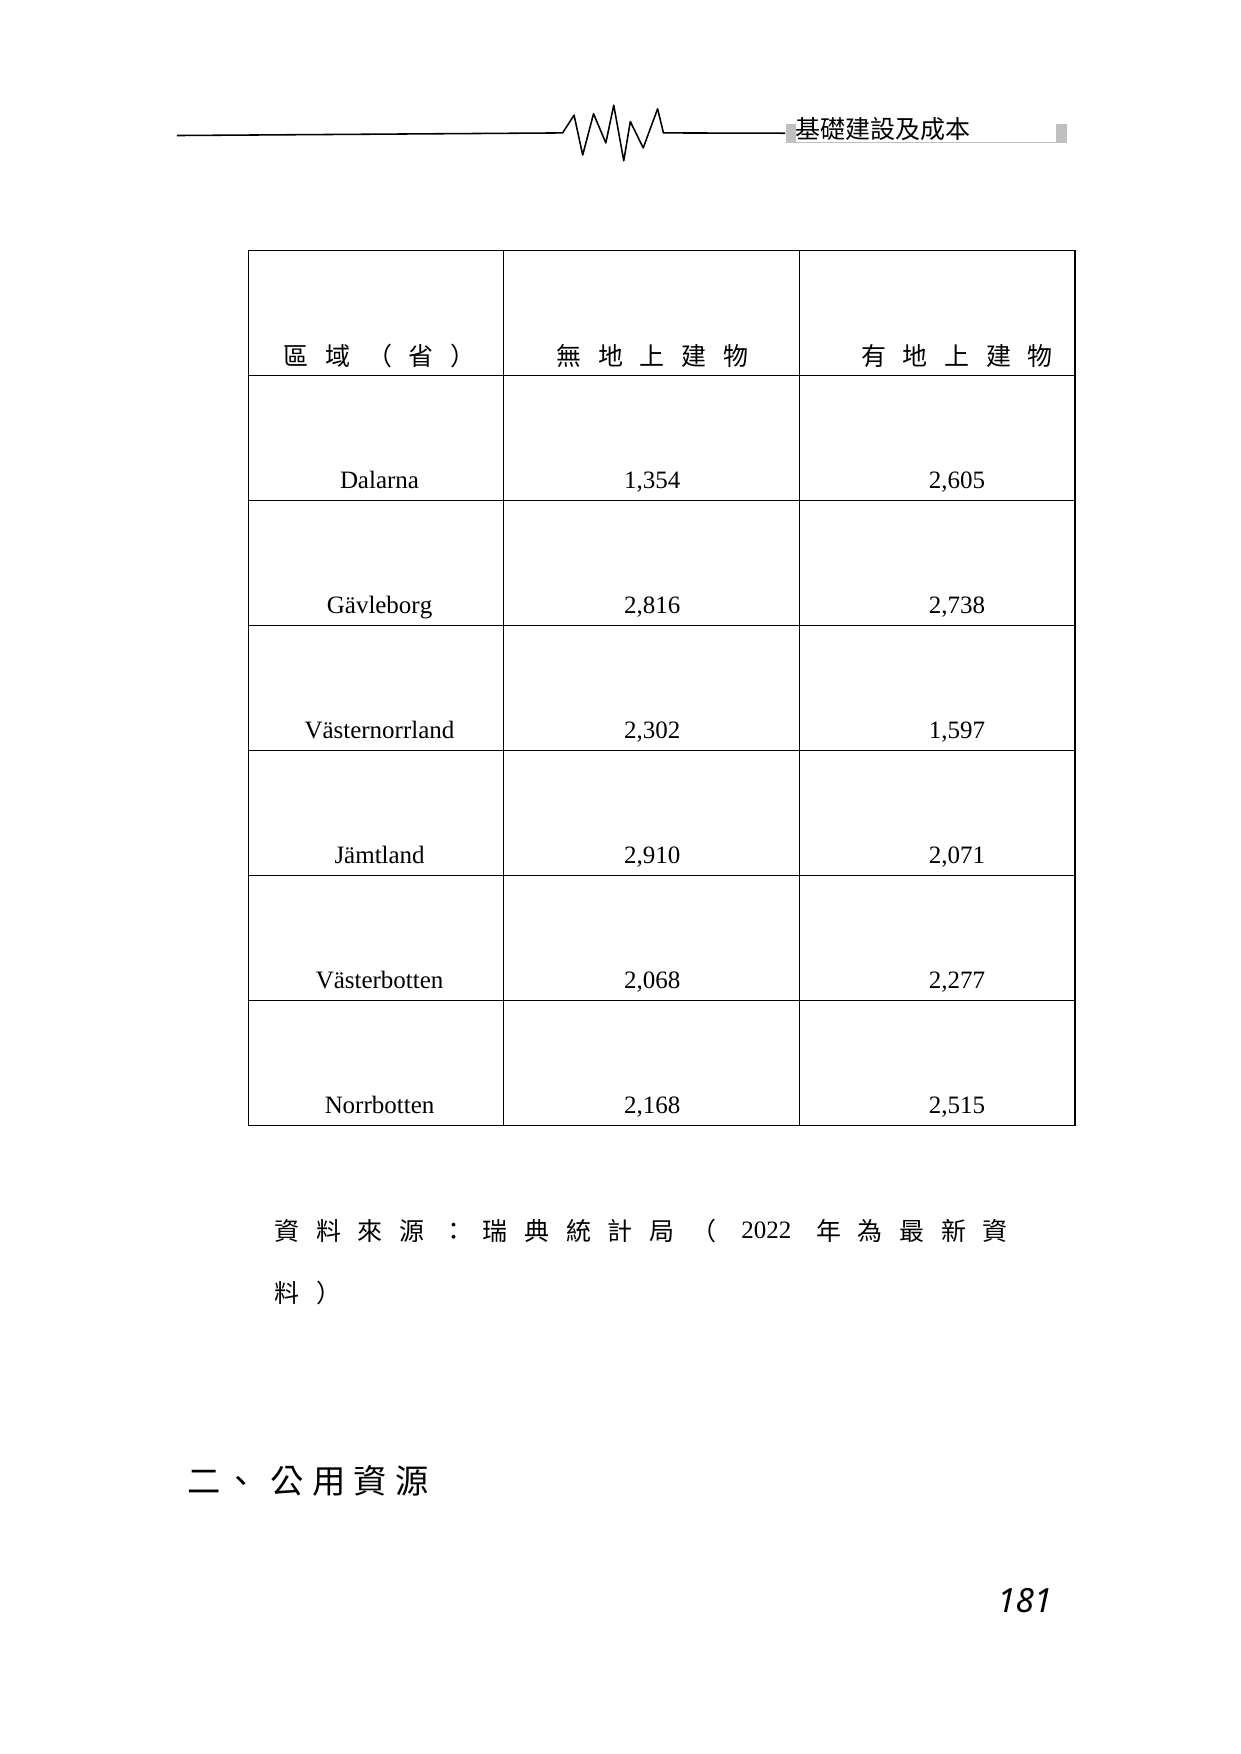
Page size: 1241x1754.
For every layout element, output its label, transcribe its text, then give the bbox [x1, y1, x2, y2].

table_cell Jämtland [249, 751, 503, 875]
table_cell 2,515 [800, 1001, 1074, 1125]
text 資料來源：瑞典統計局（2022年為最新資料） [242, 1188, 1058, 1313]
table_cell Norrbotten [249, 1001, 503, 1125]
table_cell 2,738 [800, 501, 1074, 625]
table_cell Västerbotten [249, 876, 503, 1000]
table_cell 2,910 [504, 751, 799, 875]
table_cell Dalarna [249, 376, 503, 500]
text 二、公用資源 [183, 1438, 1058, 1500]
table_cell 2,302 [504, 626, 799, 750]
table_cell Gävleborg [249, 501, 503, 625]
table_header 有地上建物 [800, 251, 1074, 375]
table_cell 2,168 [504, 1001, 799, 1125]
table_header 區域（省） [249, 251, 503, 375]
table_header 無地上建物 [504, 251, 799, 375]
table_cell 2,605 [800, 376, 1074, 500]
table_cell 2,277 [800, 876, 1074, 1000]
table_cell 1,354 [504, 376, 799, 500]
table_cell Västernorrland [249, 626, 503, 750]
table_cell 2,068 [504, 876, 799, 1000]
table_cell 2,071 [800, 751, 1074, 875]
table_cell 2,816 [504, 501, 799, 625]
table_cell 1,597 [800, 626, 1074, 750]
